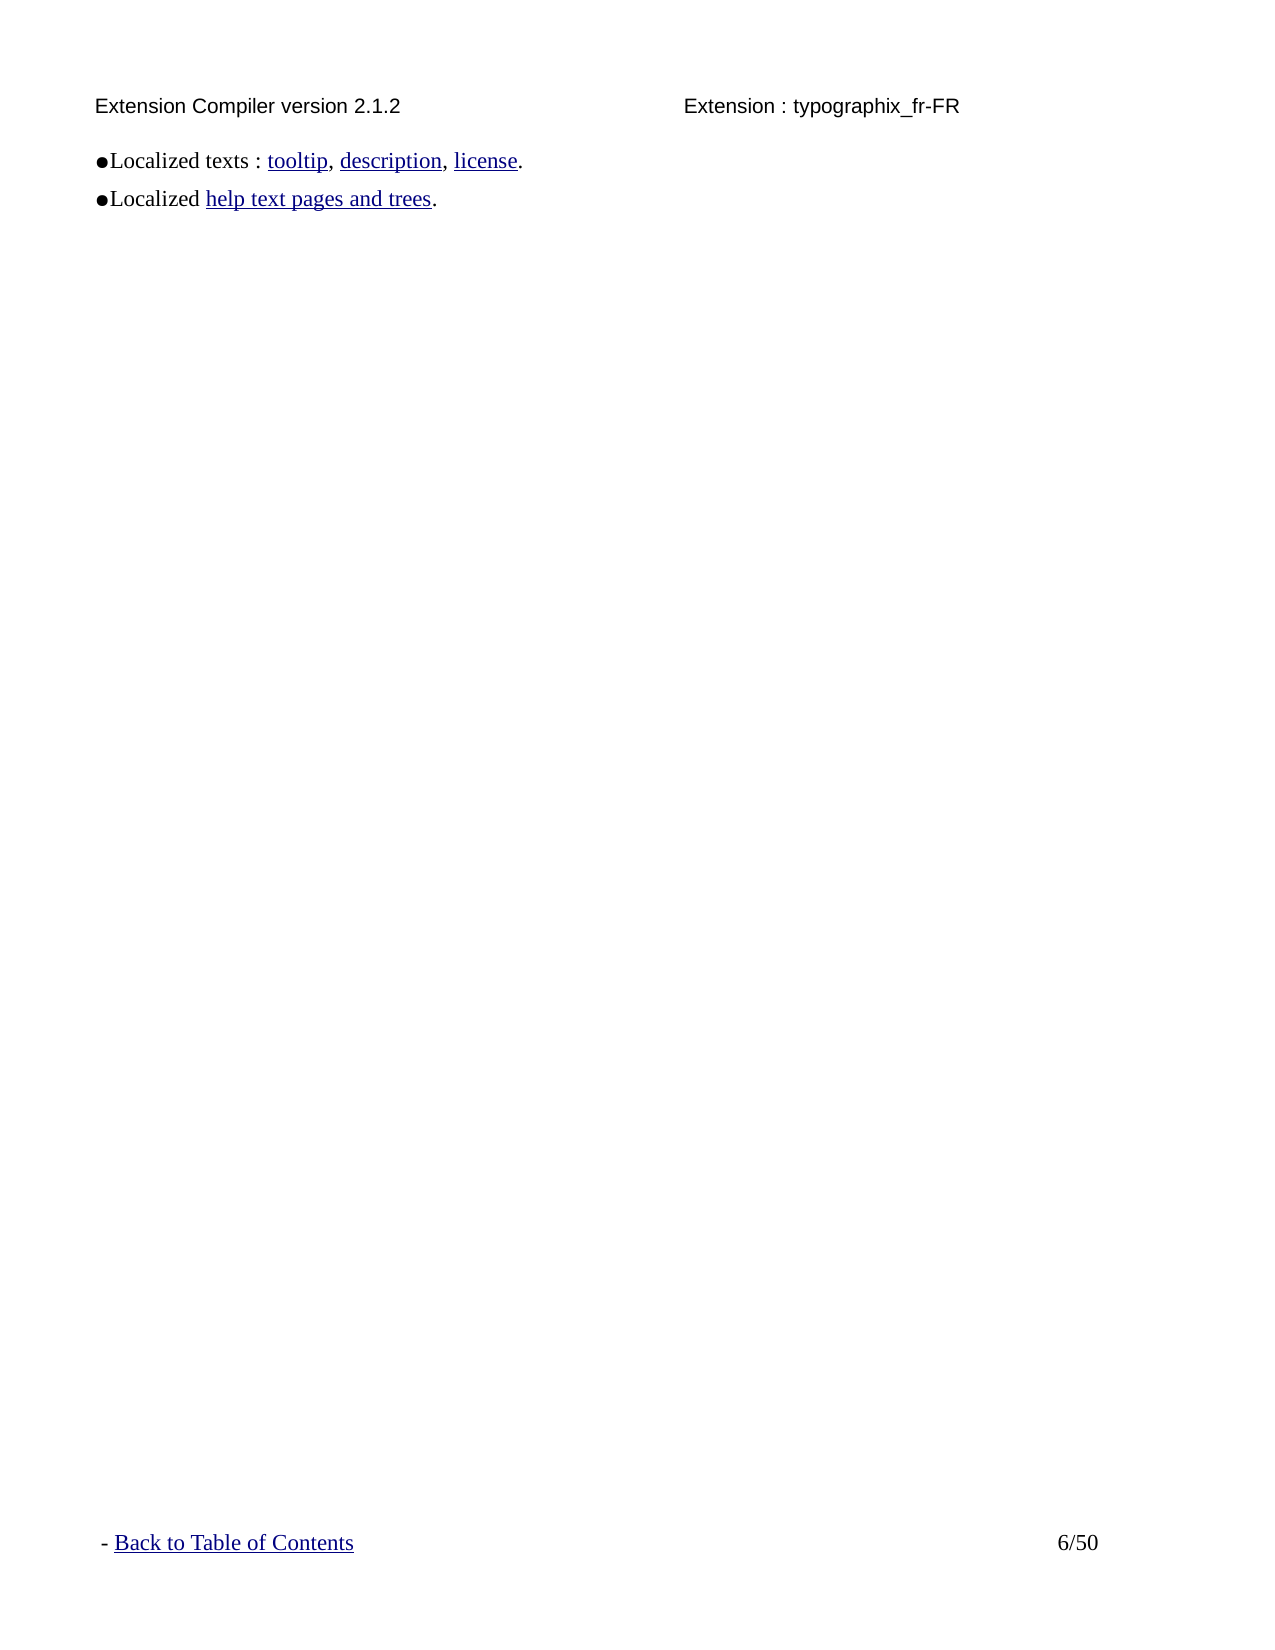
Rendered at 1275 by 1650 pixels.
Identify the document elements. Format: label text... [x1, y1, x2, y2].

list Localized help text pages and trees. [94, 186, 1181, 211]
list Localized texts : tooltip, description, license. [94, 147, 1181, 173]
